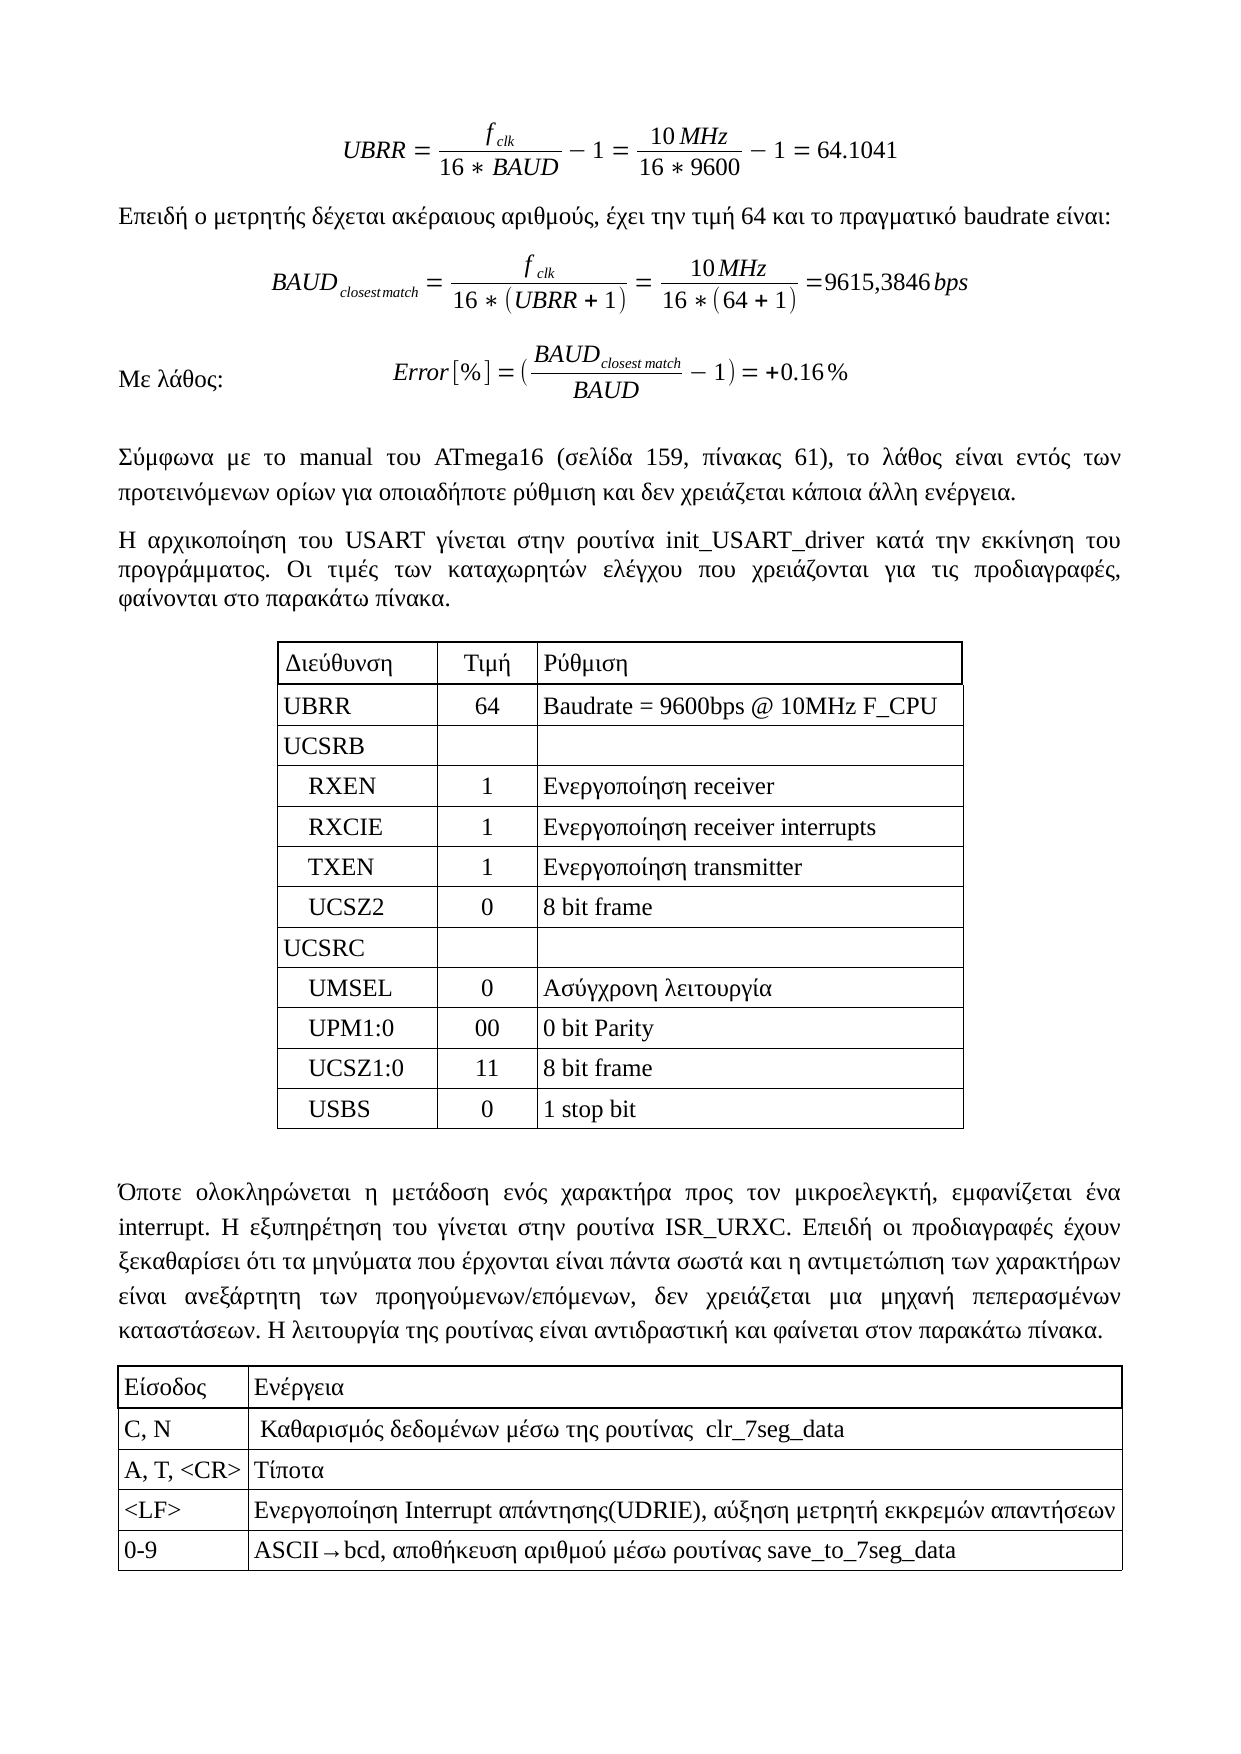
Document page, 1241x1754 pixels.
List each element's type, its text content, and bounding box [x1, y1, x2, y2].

table_cell Ενεργοποίηση Interrupt απάντησης(UDRIE), αύξηση μετρητή εκκρεμών απαντήσεων [249, 1490, 1122, 1530]
table_cell UMSEL [278, 968, 437, 1007]
text Σύμφωνα με το manual του ATmega16 (σελίδα 159, πίνακας 61), το λάθος είναι εντός των προτεινόμενων ορίων για οποιαδήποτε ρύθμιση και δεν χρειάζεται κάποια άλλη ενέργεια. [118, 442, 1122, 505]
table_cell Ενεργοποίηση transmitter [538, 847, 963, 886]
table_cell 1 [438, 766, 537, 806]
table_cell UCSZ1:0 [278, 1049, 437, 1088]
table_cell Ενεργοποίηση receiver interrupts [538, 807, 963, 846]
table_cell 1 [438, 807, 537, 846]
table_cell 1 [438, 847, 537, 886]
table_cell 8 bit frame [538, 887, 963, 927]
table_cell RXCIE [278, 807, 437, 846]
table_cell USBS [278, 1089, 437, 1128]
table_cell 00 [438, 1008, 537, 1048]
table_cell TXEN [278, 847, 437, 886]
table_cell Baudrate = 9600bps @ 10MHz F_CPU [538, 685, 963, 725]
table_cell <LF> [119, 1490, 248, 1530]
table_cell UCSRB [278, 726, 437, 765]
table_cell UCSRC [278, 928, 437, 967]
table_cell C, N [119, 1409, 248, 1449]
table_cell UBRR [278, 685, 437, 725]
table_cell [438, 726, 537, 765]
table_cell 0-9 [119, 1531, 248, 1570]
table_cell UPM1:0 [278, 1008, 437, 1048]
text Όποτε ολοκληρώνεται η μετάδοση ενός χαρακτήρα προς τον μικροελεγκτή, εμφανίζεται ένα interrupt. Η εξυπηρέτηση του γίνεται στην ρουτίνα ISR_URXC. Επειδή οι προδιαγραφές έχουν ξεκαθαρίσει ότι τα μηνύματα που έρχονται είναι πάντα σωστά και η αντιμετώπιση των χαρακτήρων είναι ανεξάρτητη των προηγούμενων/επόμενων, δεν χρειάζεται μια μηχανή πεπερασμένων καταστάσεων. Η λειτουργία της ρουτίνας είναι αντιδραστική και φαίνεται στον παρακάτω πίνακα. [118, 1177, 1122, 1344]
text Με λάθος: [118, 364, 1122, 393]
table_cell [538, 726, 963, 765]
table_header Ρύθμιση [538, 643, 961, 683]
table_cell [538, 928, 963, 967]
table_header Είσοδος [119, 1367, 248, 1407]
table_cell Ενεργοποίηση receiver [538, 766, 963, 806]
text Επειδή ο μετρητής δέχεται ακέραιους αριθμούς, έχει την τιμή 64 και το πραγματικό baudrate είναι: [118, 201, 1122, 230]
table_cell [438, 928, 537, 967]
table_cell 0 [438, 1089, 537, 1128]
table_cell 64 [438, 685, 537, 725]
table_cell RXEN [278, 766, 437, 806]
table_cell Καθαρισμός δεδομένων μέσω της ρουτίνας clr_7seg_data [249, 1409, 1122, 1449]
table_cell UCSZ2 [278, 887, 437, 927]
table_cell 0 [438, 968, 537, 1007]
table_cell Τίποτα [249, 1450, 1122, 1489]
table_cell 1 stop bit [538, 1089, 963, 1128]
table_cell ASCII→bcd, αποθήκευση αριθμού μέσω ρουτίνας save_to_7seg_data [249, 1531, 1122, 1570]
table_cell Α, Τ, <CR> [119, 1450, 248, 1489]
table_cell 8 bit frame [538, 1049, 963, 1088]
table_header Διεύθυνση [279, 643, 437, 683]
table_header Τιμή [438, 643, 537, 683]
table_cell 0 [438, 887, 537, 927]
table_header Ενέργεια [249, 1367, 1121, 1407]
table_cell Ασύγχρονη λειτουργία [538, 968, 963, 1007]
table_cell 11 [438, 1049, 537, 1088]
table_cell 0 bit Parity [538, 1008, 963, 1048]
text Η αρχικοποίηση του USART γίνεται στην ρουτίνα init_USART_driver κατά την εκκίνηση του προγράμματος. Οι τιμές των καταχωρητών ελέγχου που χρειάζονται για τις προδιαγραφές, φαίνονται στο παρακάτω πίνακα. [118, 526, 1122, 612]
